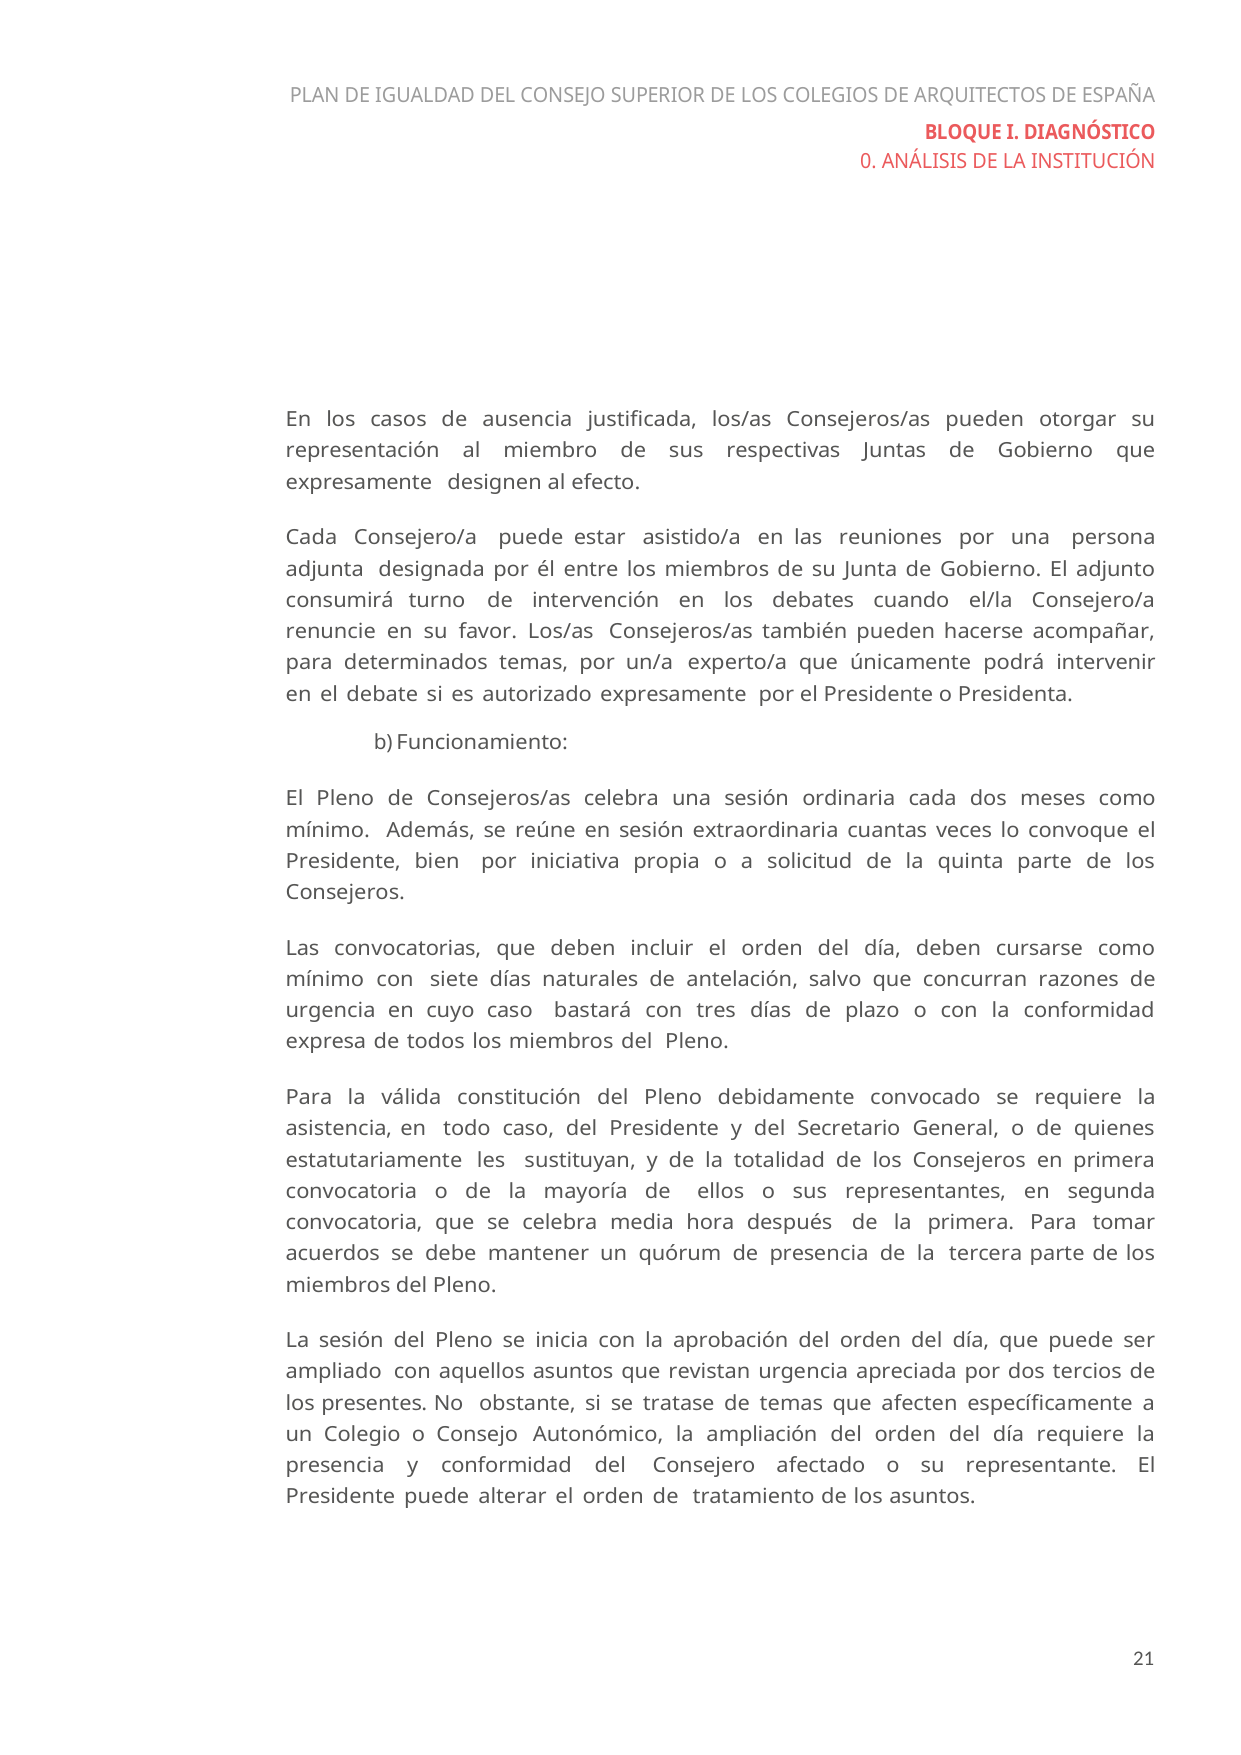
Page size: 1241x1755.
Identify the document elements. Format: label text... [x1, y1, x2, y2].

text Para la válida constitución del Pleno debidamente convocado se requiere la asistencia, en todo caso, del Presidente y del Secretario General, o de quienes estatutariamente les sustituyan, y de la totalidad de los Consejeros en primera convocatoria o de la mayoría de ellos o sus representantes, en segunda convocatoria, que se celebra media hora después de la primera. Para tomar acuerdos se debe mantener un quórum de presencia de la tercera parte de los miembros del Pleno. [285, 1079, 1156, 1298]
list Funcionamiento: [373, 727, 1168, 756]
text En los casos de ausencia justiﬁcada, los/as Consejeros/as pueden otorgar su representación al miembro de sus respectivas Juntas de Gobierno que expresamente designen al efecto. [285, 402, 1156, 495]
text La sesión del Pleno se inicia con la aprobación del orden del día, que puede ser ampliado con aquellos asuntos que revistan urgencia apreciada por dos tercios de los presentes. No obstante, si se tratase de temas que afecten especíﬁcamente a un Colegio o Consejo Autonómico, la ampliación del orden del día requiere la presencia y conformidad del Consejero afectado o su representante. El Presidente puede alterar el orden de tratamiento de los asuntos. [285, 1323, 1156, 1510]
text Cada Consejero/a puede estar asistido/a en las reuniones por una persona adjunta designada por él entre los miembros de su Junta de Gobierno. El adjunto consumirá turno de intervención en los debates cuando el/la Consejero/a renuncie en su favor. Los/as Consejeros/as también pueden hacerse acompañar, para determinados temas, por un/a experto/a que únicamente podrá intervenir en el debate si es autorizado expresamente por el Presidente o Presidenta. [285, 520, 1156, 707]
text El Pleno de Consejeros/as celebra una sesión ordinaria cada dos meses como mínimo. Además, se reúne en sesión extraordinaria cuantas veces lo convoque el Presidente, bien por iniciativa propia o a solicitud de la quinta parte de los Consejeros. [285, 781, 1156, 906]
text Las convocatorias, que deben incluir el orden del día, deben cursarse como mínimo con siete días naturales de antelación, salvo que concurran razones de urgencia en cuyo caso bastará con tres días de plazo o con la conformidad expresa de todos los miembros del Pleno. [285, 930, 1156, 1055]
